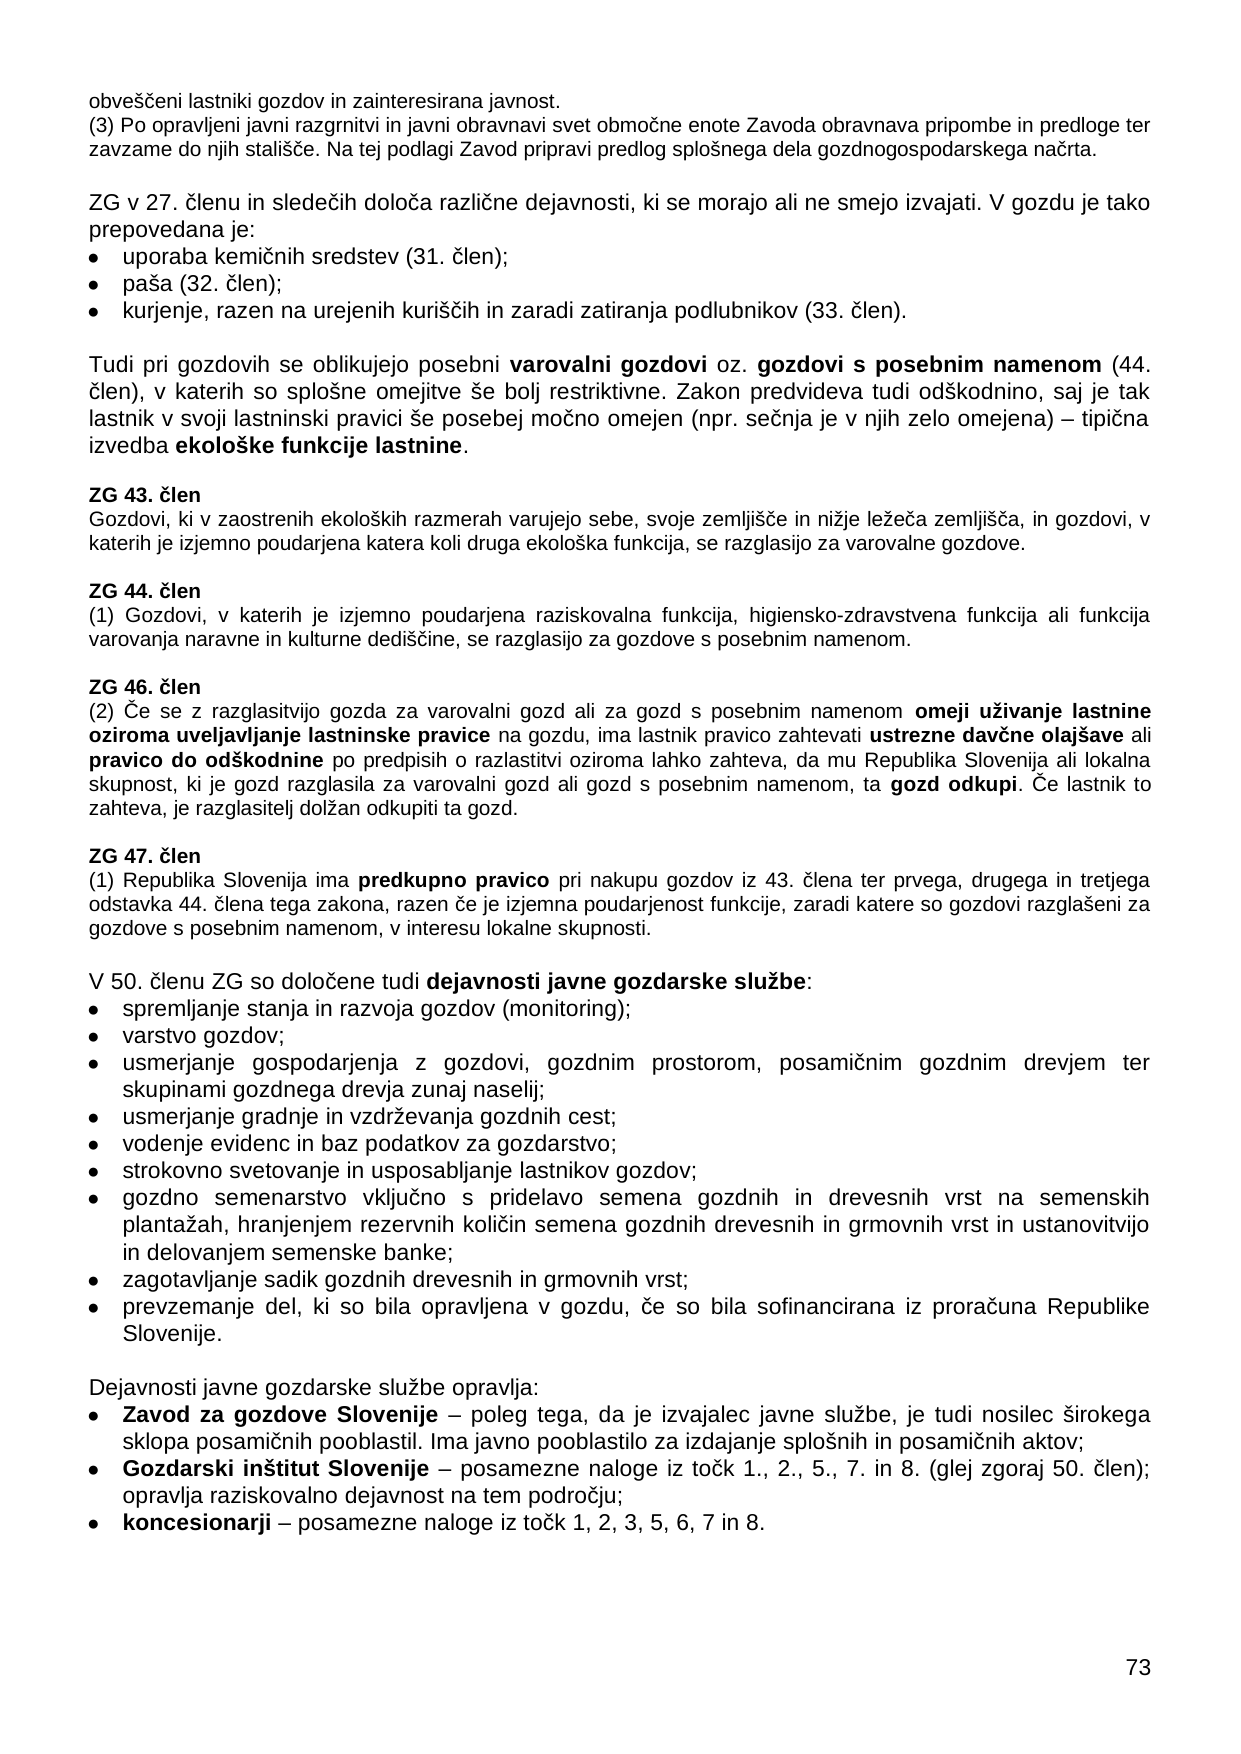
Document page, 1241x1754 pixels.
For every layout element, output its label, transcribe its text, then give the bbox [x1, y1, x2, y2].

text Dejavnosti javne gozdarske službe opravlja: [89, 1373, 1152, 1400]
list strokovno svetovanje in usposabljanje lastnikov gozdov; [87, 1157, 1152, 1184]
list zagotavljanje sadik gozdnih drevesnih in grmovnih vrst; [87, 1265, 1152, 1292]
list Gozdarski inštitut Slovenije – posamezne naloge iz točk 1., 2., 5., 7. in 8. (glej zgoraj 50. člen); opravlja raziskovalno dejavnost na tem področju; [87, 1454, 1152, 1509]
list uporaba kemičnih sredstev (31. člen); [87, 242, 1152, 269]
text ZG 43. člen [89, 483, 1152, 507]
text (2) Če se z razglasitvijo gozda za varovalni gozd ali za gozd s posebnim namenom omeji uživanje lastnine oziroma uveljavljanje lastninske pravice na gozdu, ima lastnik pravico zahtevati ustrezne davčne olajšave ali pravico do odškodnine po predpisih o razlastitvi oziroma lahko zahteva, da mu Republika Slovenija ali lokalna skupnost, ki je gozd razglasila za varovalni gozd ali gozd s posebnim namenom, ta gozd odkupi. Če lastnik to zahteva, je razglasitelj dolžan odkupiti ta gozd. [89, 699, 1152, 820]
list Zavod za gozdove Slovenije – poleg tega, da je izvajalec javne službe, je tudi nosilec širokega sklopa posamičnih pooblastil. Ima javno pooblastilo za izdajanje splošnih in posamičnih aktov; [87, 1400, 1152, 1454]
text (1) Gozdovi, v katerih je izjemno poudarjena raziskovalna funkcija, higiensko-zdravstvena funkcija ali funkcija varovanja naravne in kulturne dediščine, se razglasijo za gozdove s posebnim namenom. [89, 603, 1152, 651]
list vodenje evidenc in baz podatkov za gozdarstvo; [87, 1129, 1152, 1157]
list usmerjanje gradnje in vzdrževanja gozdnih cest; [87, 1102, 1152, 1129]
text obveščeni lastniki gozdov in zainteresirana javnost. [89, 89, 1152, 113]
text ZG 44. člen [89, 579, 1152, 603]
list koncesionarji – posamezne naloge iz točk 1, 2, 3, 5, 6, 7 in 8. [87, 1509, 1152, 1536]
text ZG v 27. členu in sledečih določa različne dejavnosti, ki se morajo ali ne smejo izvajati. V gozdu je tako prepovedana je: [89, 188, 1152, 242]
list spremljanje stanja in razvoja gozdov (monitoring); [87, 994, 1152, 1021]
text ZG 46. člen [89, 675, 1152, 699]
text Gozdovi, ki v zaostrenih ekoloških razmerah varujejo sebe, svoje zemljišče in nižje ležeča zemljišča, in gozdovi, v katerih je izjemno poudarjena katera koli druga ekološka funkcija, se razglasijo za varovalne gozdove. [89, 507, 1152, 555]
list kurjenje, razen na urejenih kuriščih in zaradi zatiranja podlubnikov (33. člen). [87, 296, 1152, 323]
list varstvo gozdov; [87, 1021, 1152, 1048]
text ZG 47. člen [89, 844, 1152, 868]
text (3) Po opravljeni javni razgrnitvi in javni obravnavi svet območne enote Zavoda obravnava pripombe in predloge ter zavzame do njih stališče. Na tej podlagi Zavod pripravi predlog splošnega dela gozdnogospodarskega načrta. [89, 113, 1152, 161]
list usmerjanje gospodarjenja z gozdovi, gozdnim prostorom, posamičnim gozdnim drevjem ter skupinami gozdnega drevja zunaj naselij; [87, 1048, 1152, 1102]
list gozdno semenarstvo vključno s pridelavo semena gozdnih in drevesnih vrst na semenskih plantažah, hranjenjem rezervnih količin semena gozdnih drevesnih in grmovnih vrst in ustanovitvijo in delovanjem semenske banke; [87, 1184, 1152, 1265]
text (1) Republika Slovenija ima predkupno pravico pri nakupu gozdov iz 43. člena ter prvega, drugega in tretjega odstavka 44. člena tega zakona, razen če je izjemna poudarjenost funkcije, zaradi katere so gozdovi razglašeni za gozdove s posebnim namenom, v interesu lokalne skupnosti. [89, 868, 1152, 940]
text Tudi pri gozdovih se oblikujejo posebni varovalni gozdovi oz. gozdovi s posebnim namenom (44. člen), v katerih so splošne omejitve še bolj restriktivne. Zakon predvideva tudi odškodnino, saj je tak lastnik v svoji lastninski pravici še posebej močno omejen (npr. sečnja je v njih zelo omejena) – tipična izvedba ekološke funkcije lastnine. [89, 350, 1152, 459]
text V 50. členu ZG so določene tudi dejavnosti javne gozdarske službe: [89, 967, 1152, 994]
list paša (32. člen); [87, 269, 1152, 296]
list prevzemanje del, ki so bila opravljena v gozdu, če so bila sofinancirana iz proračuna Republike Slovenije. [87, 1292, 1152, 1346]
